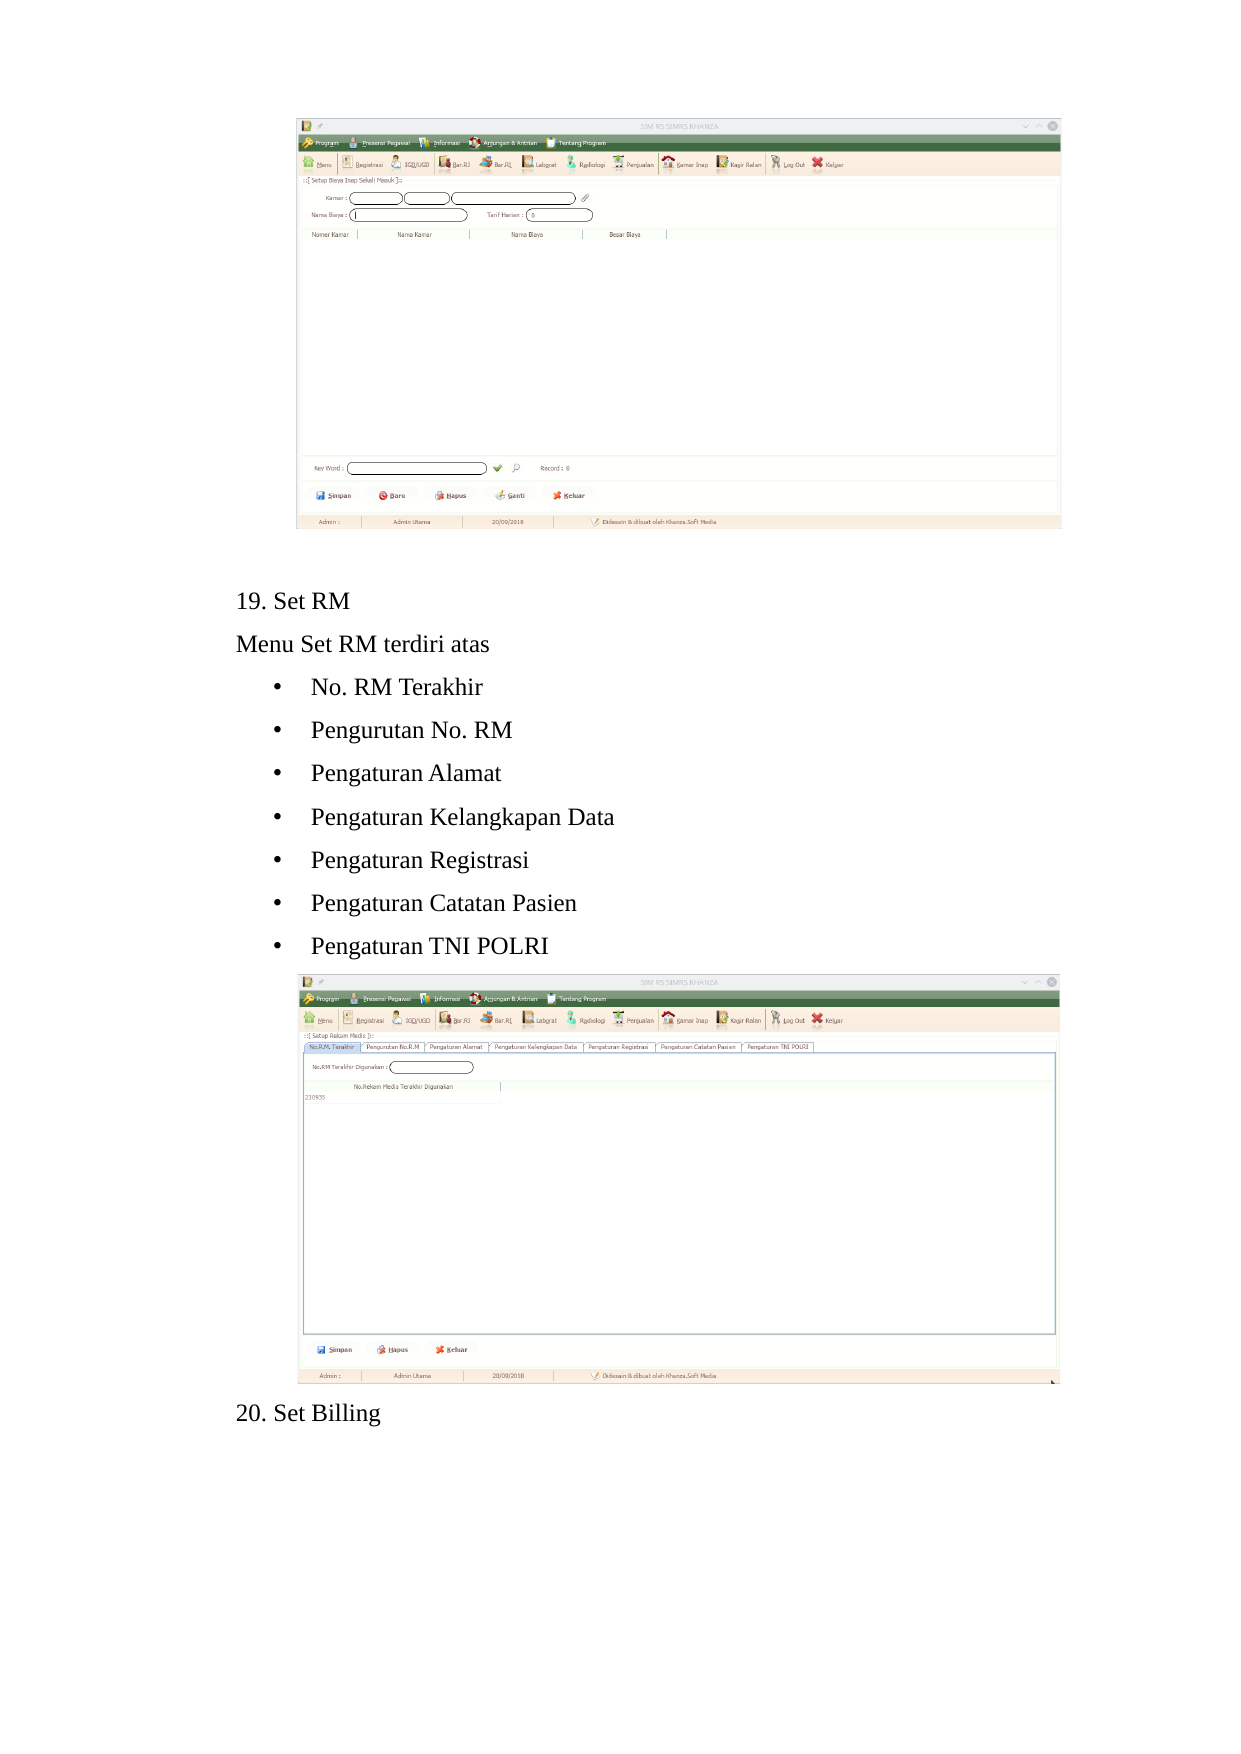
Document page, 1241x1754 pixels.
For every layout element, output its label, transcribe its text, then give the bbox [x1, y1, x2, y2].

text 19. Set RM [236, 586, 1122, 615]
picture [297, 974, 1060, 1384]
picture [296, 118, 1062, 529]
list Pengaturan Kelangkapan Data [273, 802, 1122, 830]
list Pengaturan Catatan Pasien [273, 888, 1122, 917]
text Menu Set RM terdiri atas [236, 629, 1122, 658]
list Pengaturan TNI POLRI [273, 931, 1122, 960]
text 20. Set Billing [236, 1363, 1122, 1427]
list Pengaturan Registrasi [273, 845, 1122, 873]
list No. RM Terakhir [273, 672, 1122, 701]
list Pengaturan Alamat [273, 758, 1122, 787]
list Pengurutan No. RM [273, 715, 1122, 744]
